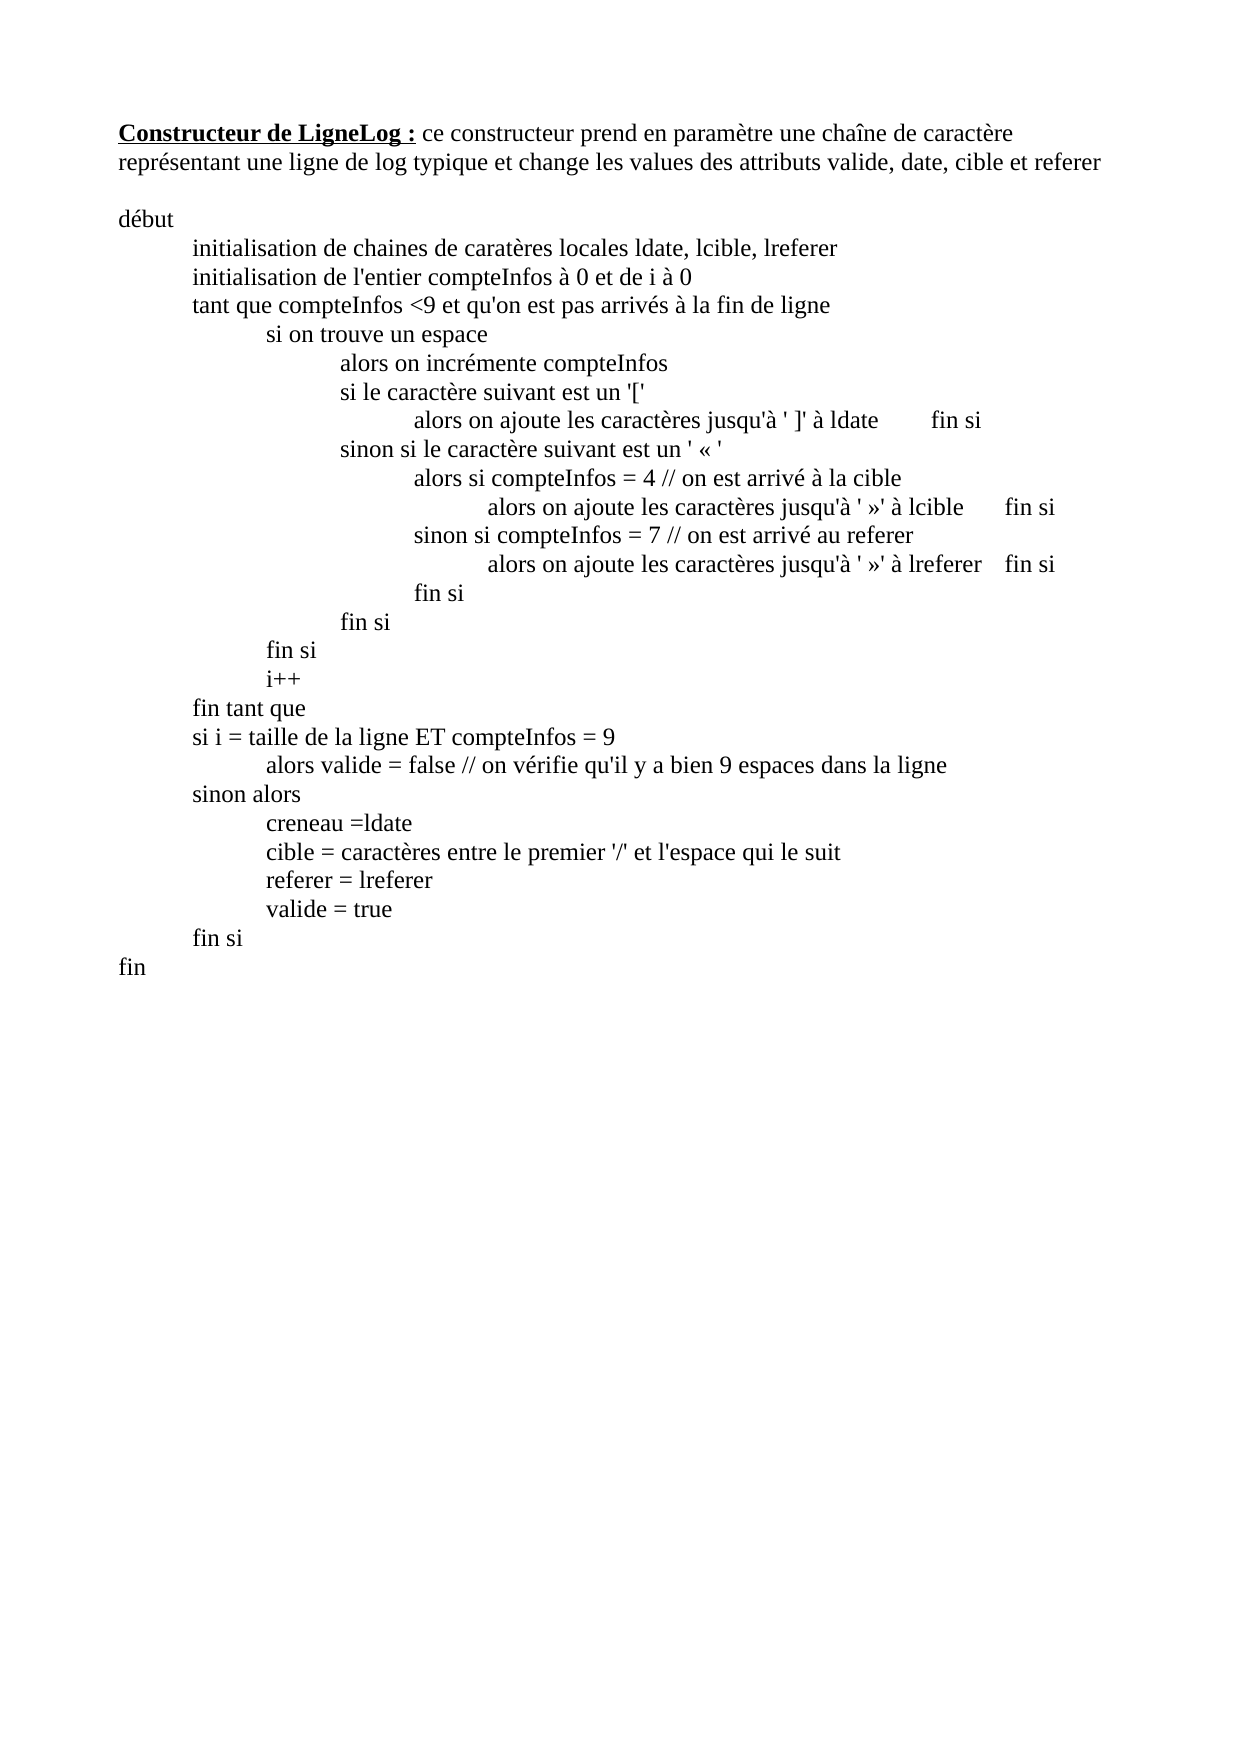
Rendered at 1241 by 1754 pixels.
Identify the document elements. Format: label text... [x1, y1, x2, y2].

text fin si [118, 923, 1122, 952]
text sinon si compteInfos = 7 // on est arrivé au referer [118, 521, 1122, 549]
text referer = lreferer [118, 866, 1122, 894]
text creneau =ldate [118, 808, 1122, 837]
text sinon si le caractère suivant est un ' « ' [118, 434, 1122, 463]
text initialisation de chaines de caratères locales ldate, lcible, lreferer [118, 233, 1122, 262]
text sinon alors [118, 779, 1122, 808]
text initialisation de l'entier compteInfos à 0 et de i à 0 [118, 262, 1122, 291]
text fin tant que [118, 693, 1122, 722]
text alors on ajoute les caractères jusqu'à ' ]' à ldate fin si [118, 406, 1122, 434]
text fin si [118, 607, 1122, 636]
text fin [118, 952, 1122, 981]
text alors on ajoute les caractères jusqu'à ' »' à lreferer fin si [118, 549, 1122, 578]
text cible = caractères entre le premier '/' et l'espace qui le suit [118, 837, 1122, 866]
text fin si [118, 636, 1122, 664]
text fin si [118, 578, 1122, 607]
text alors si compteInfos = 4 // on est arrivé à la cible [118, 463, 1122, 492]
text i++ [118, 664, 1122, 693]
text si le caractère suivant est un '[' [118, 377, 1122, 406]
text si on trouve un espace [118, 319, 1122, 348]
text valide = true [118, 894, 1122, 923]
text Constructeur de LigneLog : ce constructeur prend en paramètre une chaîne de caractère représentant une ligne de log typique et change les values des attributs valide, date, cible et referer [118, 118, 1122, 176]
text si i = taille de la ligne ET compteInfos = 9 [118, 722, 1122, 751]
text alors on ajoute les caractères jusqu'à ' »' à lcible fin si [118, 492, 1122, 521]
text alors valide = false // on vérifie qu'il y a bien 9 espaces dans la ligne [118, 751, 1122, 779]
text tant que compteInfos <9 et qu'on est pas arrivés à la fin de ligne [118, 291, 1122, 319]
text début [118, 204, 1122, 233]
text alors on incrémente compteInfos [118, 348, 1122, 377]
